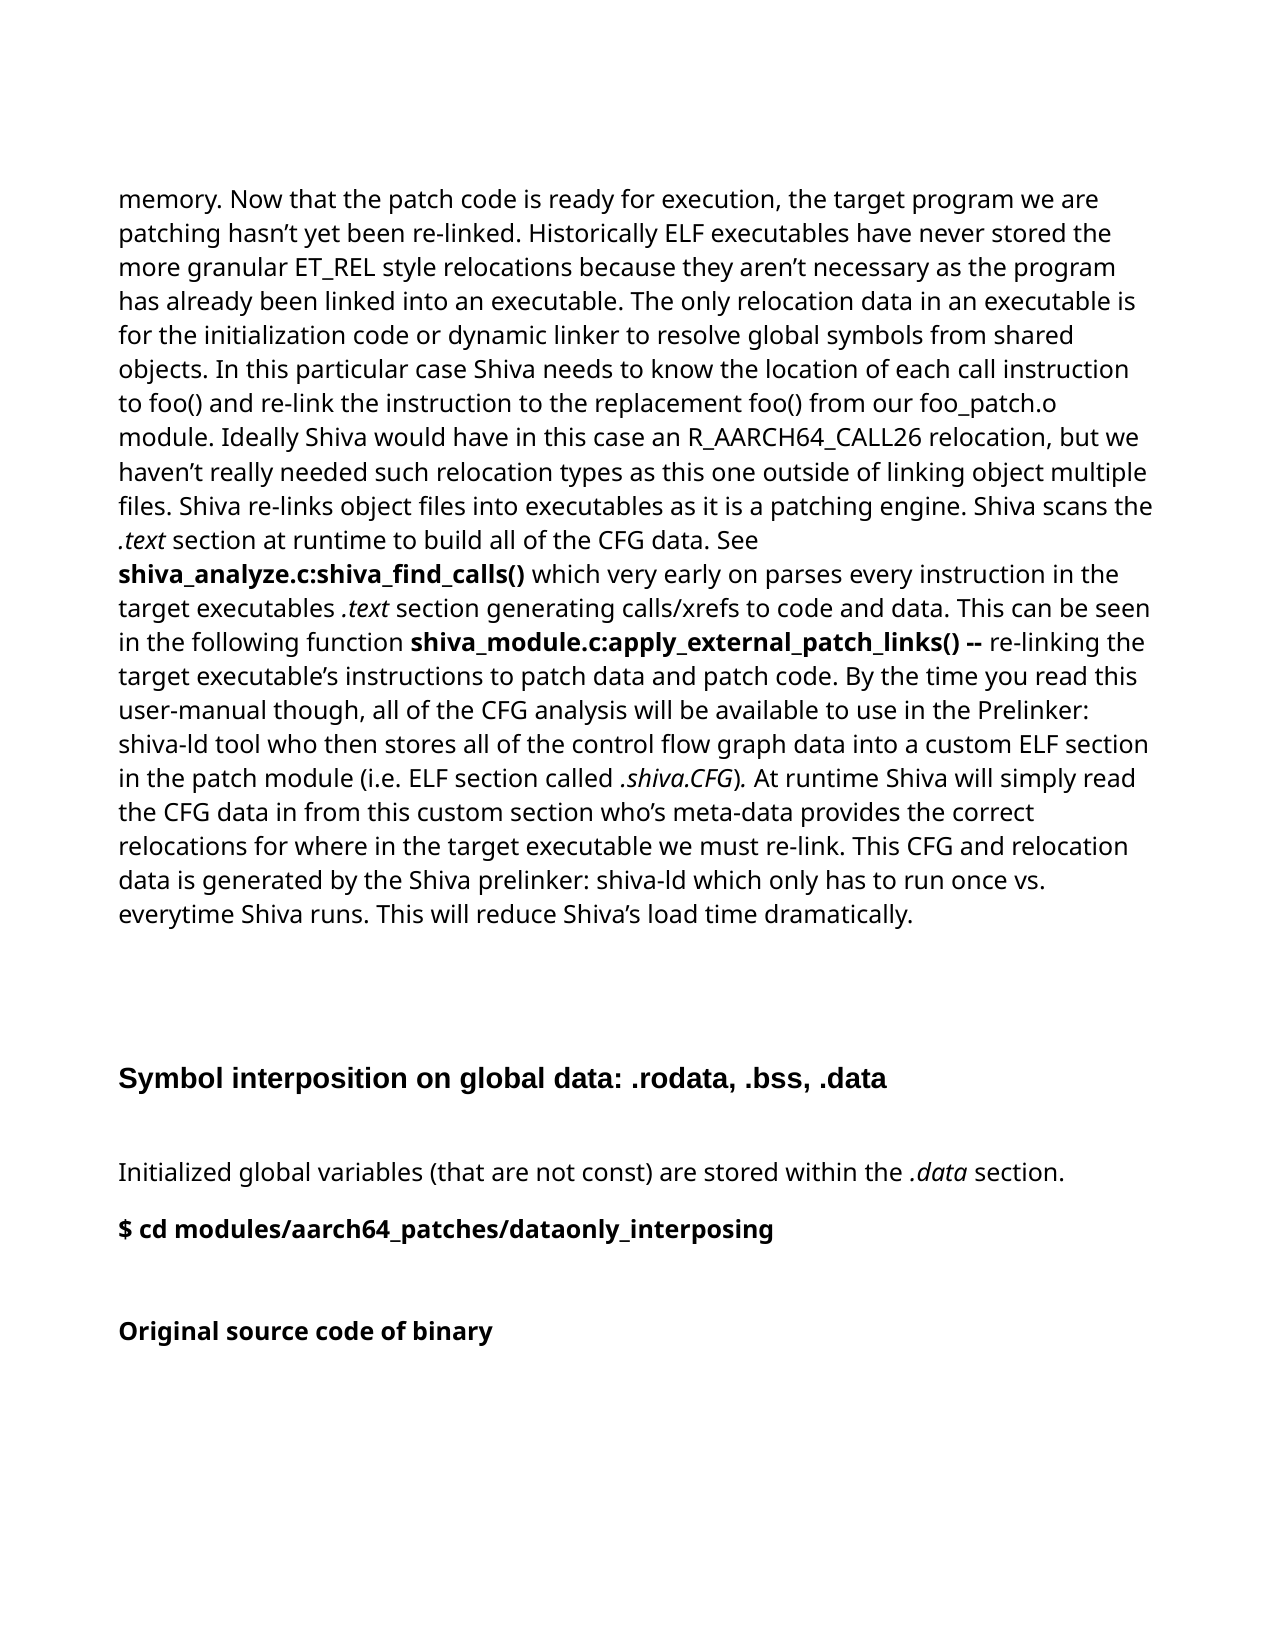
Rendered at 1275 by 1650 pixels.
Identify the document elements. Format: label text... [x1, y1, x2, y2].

text Initialized global variables (that are not const) are stored within the .data section. [118, 1154, 1157, 1188]
text $ cd modules/aarch64_patches/dataonly_interposing [118, 1212, 1157, 1246]
text memory. Now that the patch code is ready for execution, the target program we are patching hasn’t yet been re-linked. Historically ELF executables have never stored the more granular ET_REL style relocations because they aren’t necessary as the program has already been linked into an executable. The only relocation data in an executable is for the initialization code or dynamic linker to resolve global symbols from shared objects. In this particular case Shiva needs to know the location of each call instruction to foo() and re-link the instruction to the replacement foo() from our foo_patch.o module. Ideally Shiva would have in this case an R_AARCH64_CALL26 relocation, but we haven’t really needed such relocation types as this one outside of linking object multiple files. Shiva re-links object files into executables as it is a patching engine. Shiva scans the .text section at runtime to build all of the CFG data. See shiva_analyze.c:shiva_find_calls() which very early on parses every instruction in the target executables .text section generating calls/xrefs to code and data. This can be seen in the following function shiva_module.c:apply_external_patch_links() -- re-linking the target executable’s instructions to patch data and patch code. By the time you read this user-manual though, all of the CFG analysis will be available to use in the Prelinker: shiva-ld tool who then stores all of the control flow graph data into a custom ELF section in the patch module (i.e. ELF section called .shiva.CFG). At runtime Shiva will simply read the CFG data in from this custom section who’s meta-data provides the correct relocations for where in the target executable we must re-link. This CFG and relocation data is generated by the Shiva prelinker: shiva-ld which only has to run once vs. everytime Shiva runs. This will reduce Shiva’s load time dramatically. [118, 182, 1157, 931]
text Original source code of binary [118, 1313, 1157, 1347]
subtitle Symbol interposition on global data: .rodata, .bss, .data [118, 1061, 1157, 1094]
